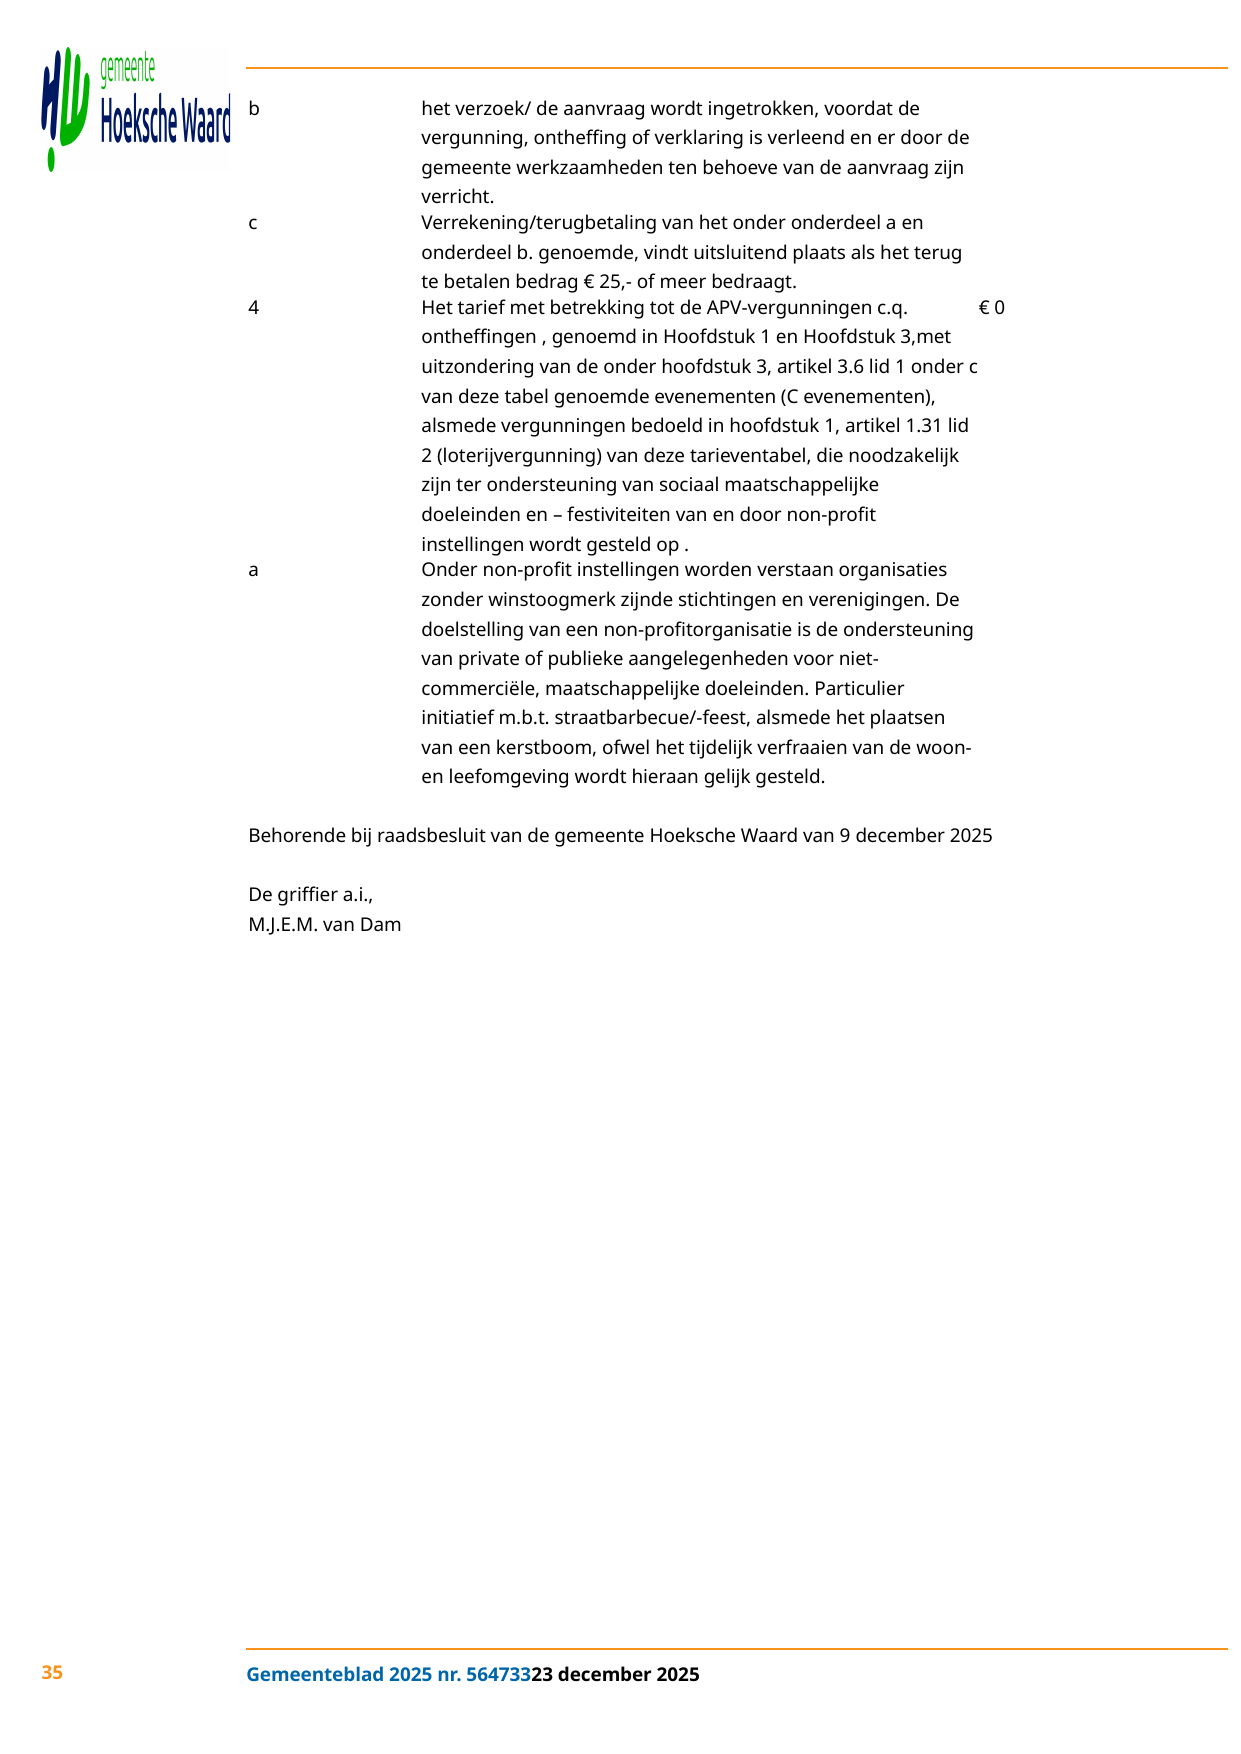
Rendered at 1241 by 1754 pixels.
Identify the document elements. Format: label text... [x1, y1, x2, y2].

table_cell € 0 [979, 294, 1152, 557]
text De griffier a.i., [248, 881, 1152, 907]
table_cell b [248, 95, 421, 209]
table_cell c [248, 209, 421, 294]
table_cell 4 [248, 294, 421, 557]
table_cell [979, 557, 1152, 789]
table_cell [979, 209, 1152, 294]
text M.J.E.M. van Dam [248, 911, 1152, 937]
text Behorende bij raadsbesluit van de gemeente Hoeksche Waard van 9 december 2025 [248, 822, 1152, 848]
table_cell Verrekening/terugbetaling van het onder onderdeel a en onderdeel b. genoemde, vindt uitsluitend plaats als het terug te betalen bedrag € 25,- of meer bedraagt. [421, 209, 978, 294]
table_cell Het tarief met betrekking tot de APV-vergunningen c.q. ontheffingen , genoemd in Hoofdstuk 1 en Hoofdstuk 3,met uitzondering van de onder hoofdstuk 3, artikel 3.6 lid 1 onder c van deze tabel genoemde evenementen (C evenementen), alsmede vergunningen bedoeld in hoofdstuk 1, artikel 1.31 lid 2 (loterijvergunning) van deze tarieventabel, die noodzakelijk zijn ter ondersteuning van sociaal maatschappelijke doeleinden en – festiviteiten van en door non-profit instellingen wordt gesteld op . [421, 294, 978, 557]
table_cell Onder non-profit instellingen worden verstaan organisaties zonder winstoogmerk zijnde stichtingen en verenigingen. De doelstelling van een non-profitorganisatie is de ondersteuning van private of publieke aangelegenheden voor niet-commerciële, maatschappelijke doeleinden. Particulier initiatief m.b.t. straatbarbecue/-feest, alsmede het plaatsen van een kerstboom, ofwel het tijdelijk verfraaien van de woon- en leefomgeving wordt hieraan gelijk gesteld. [421, 557, 978, 789]
table_cell [979, 95, 1152, 209]
picture [41, 47, 231, 172]
table_cell a [248, 557, 421, 789]
table_cell het verzoek/ de aanvraag wordt ingetrokken, voordat de vergunning, ontheffing of verklaring is verleend en er door de gemeente werkzaamheden ten behoeve van de aanvraag zijn verricht. [421, 95, 978, 209]
